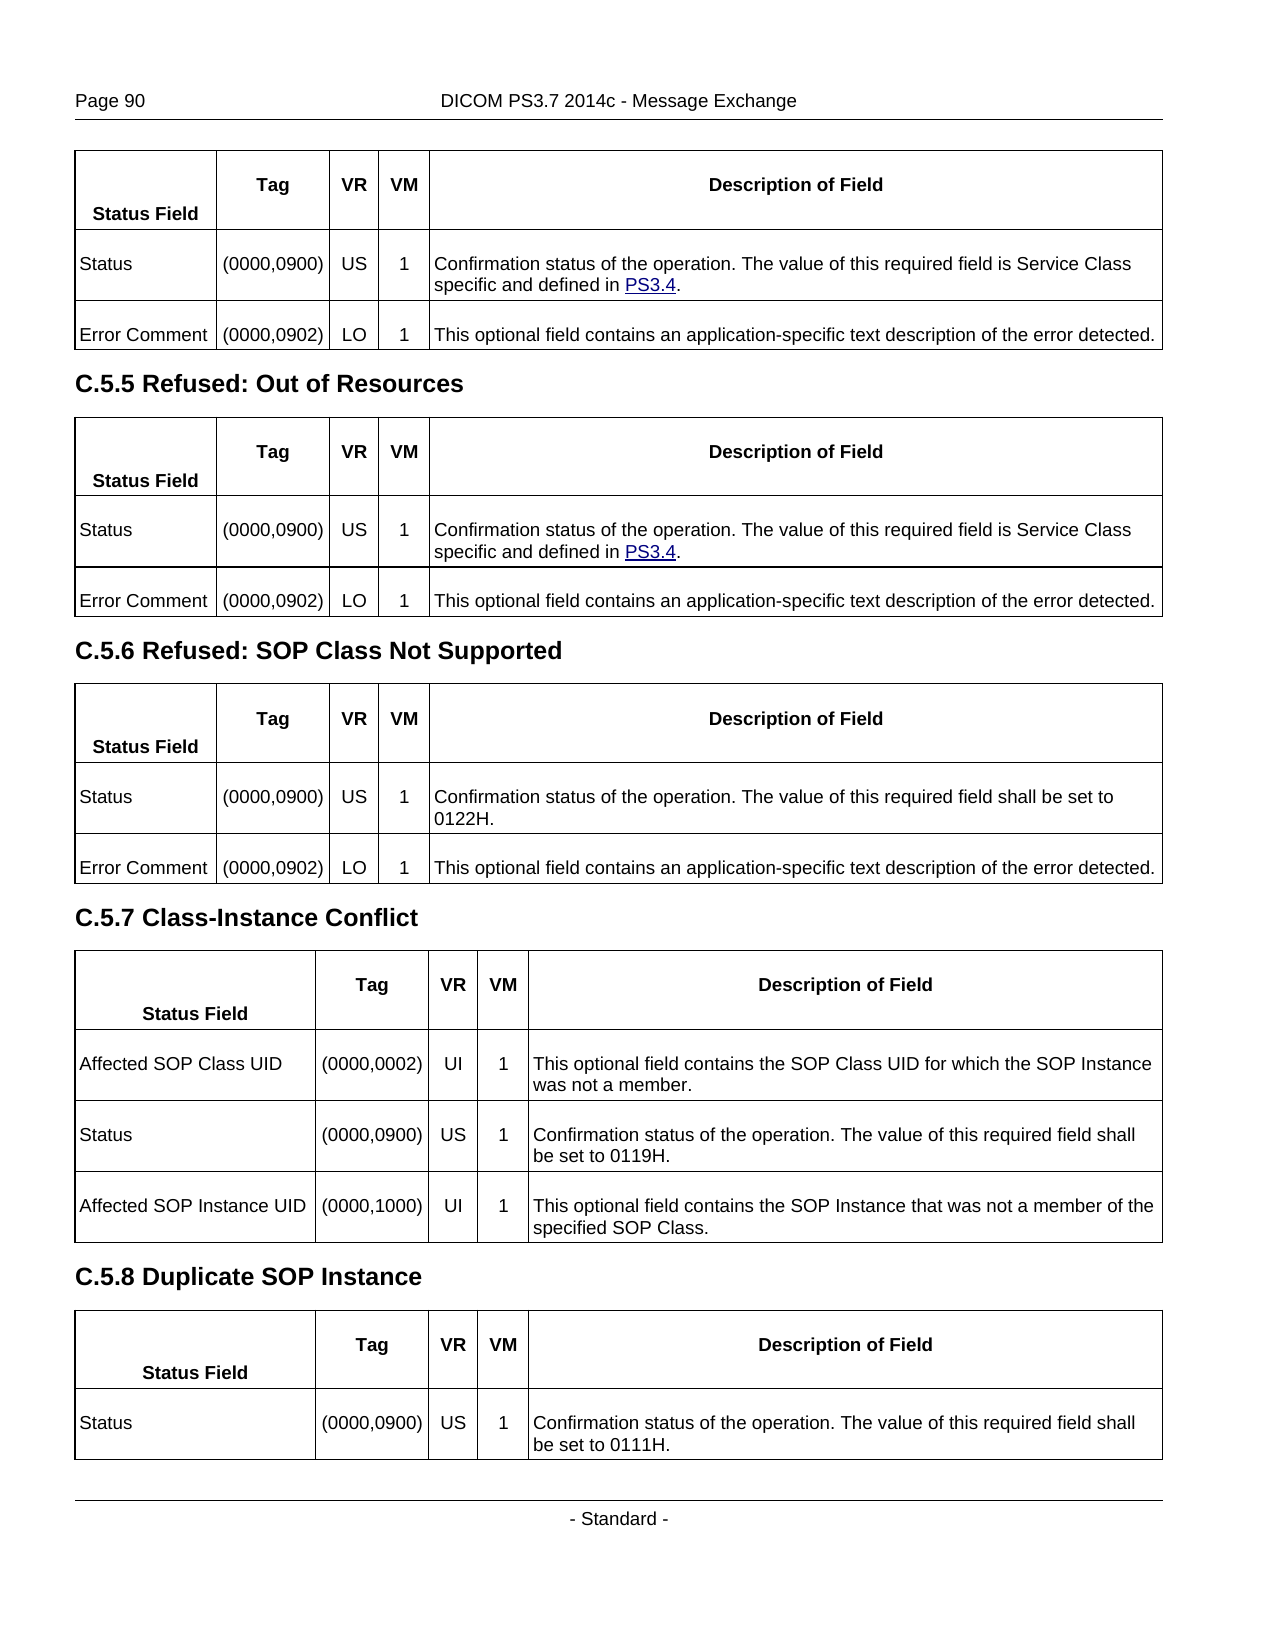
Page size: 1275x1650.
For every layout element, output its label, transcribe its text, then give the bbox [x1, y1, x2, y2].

table_cell 1 [478, 1389, 528, 1459]
table_cell US [429, 1389, 477, 1459]
table_header VR [330, 151, 378, 228]
table_header Status Field [76, 151, 216, 228]
table_header VM [379, 151, 429, 228]
table_cell LO [330, 301, 378, 349]
table_cell Status [76, 1101, 315, 1171]
table_cell US [330, 763, 378, 833]
table_cell 1 [478, 1101, 528, 1171]
table_header Description of Field [430, 418, 1162, 495]
table_cell Confirmation status of the operation. The value of this required field shall be set to 0111H. [529, 1389, 1162, 1459]
table_cell LO [330, 568, 378, 616]
table_header VR [330, 684, 378, 762]
table_cell This optional field contains an application-specific text description of the error detected. [430, 834, 1162, 883]
table_header Status Field [76, 684, 216, 762]
table_header Status Field [76, 1311, 315, 1388]
table_cell Error Comment [76, 568, 216, 616]
table_cell (0000,0902) [217, 834, 329, 883]
table_cell Error Comment [76, 301, 216, 349]
table_cell US [429, 1101, 477, 1171]
table_cell This optional field contains an application-specific text description of the error detected. [430, 301, 1162, 349]
table_cell (0000,1000) [316, 1172, 428, 1242]
table_cell Confirmation status of the operation. The value of this required field is Service Class specific and defined in PS3.4. [430, 496, 1162, 566]
table_cell Confirmation status of the operation. The value of this required field shall be set to 0119H. [529, 1101, 1162, 1171]
text C.5.6 Refused: SOP Class Not Supported [75, 636, 1162, 664]
table_cell Status [76, 763, 216, 833]
table_cell 1 [379, 496, 429, 566]
table_header Tag [316, 1311, 428, 1388]
table_header Description of Field [430, 151, 1162, 228]
table_header VR [330, 418, 378, 495]
table_header VM [379, 684, 429, 762]
table_header Status Field [76, 418, 216, 495]
table_cell Confirmation status of the operation. The value of this required field is Service Class specific and defined in PS3.4. [430, 230, 1162, 300]
table_cell (0000,0900) [217, 496, 329, 566]
table_header Description of Field [430, 684, 1162, 762]
table_header Tag [217, 151, 329, 228]
table_cell (0000,0002) [316, 1030, 428, 1100]
table_cell UI [429, 1172, 477, 1242]
table_cell 1 [379, 301, 429, 349]
table_cell 1 [478, 1030, 528, 1100]
table_cell (0000,0900) [316, 1389, 428, 1459]
table_cell Affected SOP Instance UID [76, 1172, 315, 1242]
table_header Status Field [76, 951, 315, 1028]
table_header VM [379, 418, 429, 495]
table_header Tag [217, 684, 329, 762]
text C.5.5 Refused: Out of Resources [75, 369, 1162, 398]
table_cell UI [429, 1030, 477, 1100]
table_header Tag [217, 418, 329, 495]
table_cell (0000,0900) [217, 230, 329, 300]
table_cell 1 [478, 1172, 528, 1242]
table_cell US [330, 230, 378, 300]
table_cell (0000,0900) [217, 763, 329, 833]
table_cell 1 [379, 834, 429, 883]
table_cell (0000,0902) [217, 301, 329, 349]
table_cell US [330, 496, 378, 566]
table_cell Status [76, 496, 216, 566]
table_cell Error Comment [76, 834, 216, 883]
table_header VR [429, 1311, 477, 1388]
table_cell (0000,0900) [316, 1101, 428, 1171]
table_header Description of Field [529, 1311, 1162, 1388]
text C.5.7 Class-Instance Conflict [75, 902, 1162, 931]
table_header Tag [316, 951, 428, 1028]
table_header VM [478, 1311, 528, 1388]
table_cell 1 [379, 230, 429, 300]
table_cell (0000,0902) [217, 568, 329, 616]
table_header VM [478, 951, 528, 1028]
table_cell Status [76, 1389, 315, 1459]
table_cell 1 [379, 763, 429, 833]
table_cell LO [330, 834, 378, 883]
table_cell This optional field contains the SOP Instance that was not a member of the specified SOP Class. [529, 1172, 1162, 1242]
text C.5.8 Duplicate SOP Instance [75, 1262, 1162, 1291]
table_cell This optional field contains an application-specific text description of the error detected. [430, 568, 1162, 616]
table_cell This optional field contains the SOP Class UID for which the SOP Instance was not a member. [529, 1030, 1162, 1100]
table_cell 1 [379, 568, 429, 616]
table_cell Status [76, 230, 216, 300]
table_cell Confirmation status of the operation. The value of this required field shall be set to 0122H. [430, 763, 1162, 833]
table_header VR [429, 951, 477, 1028]
table_header Description of Field [529, 951, 1162, 1028]
table_cell Affected SOP Class UID [76, 1030, 315, 1100]
